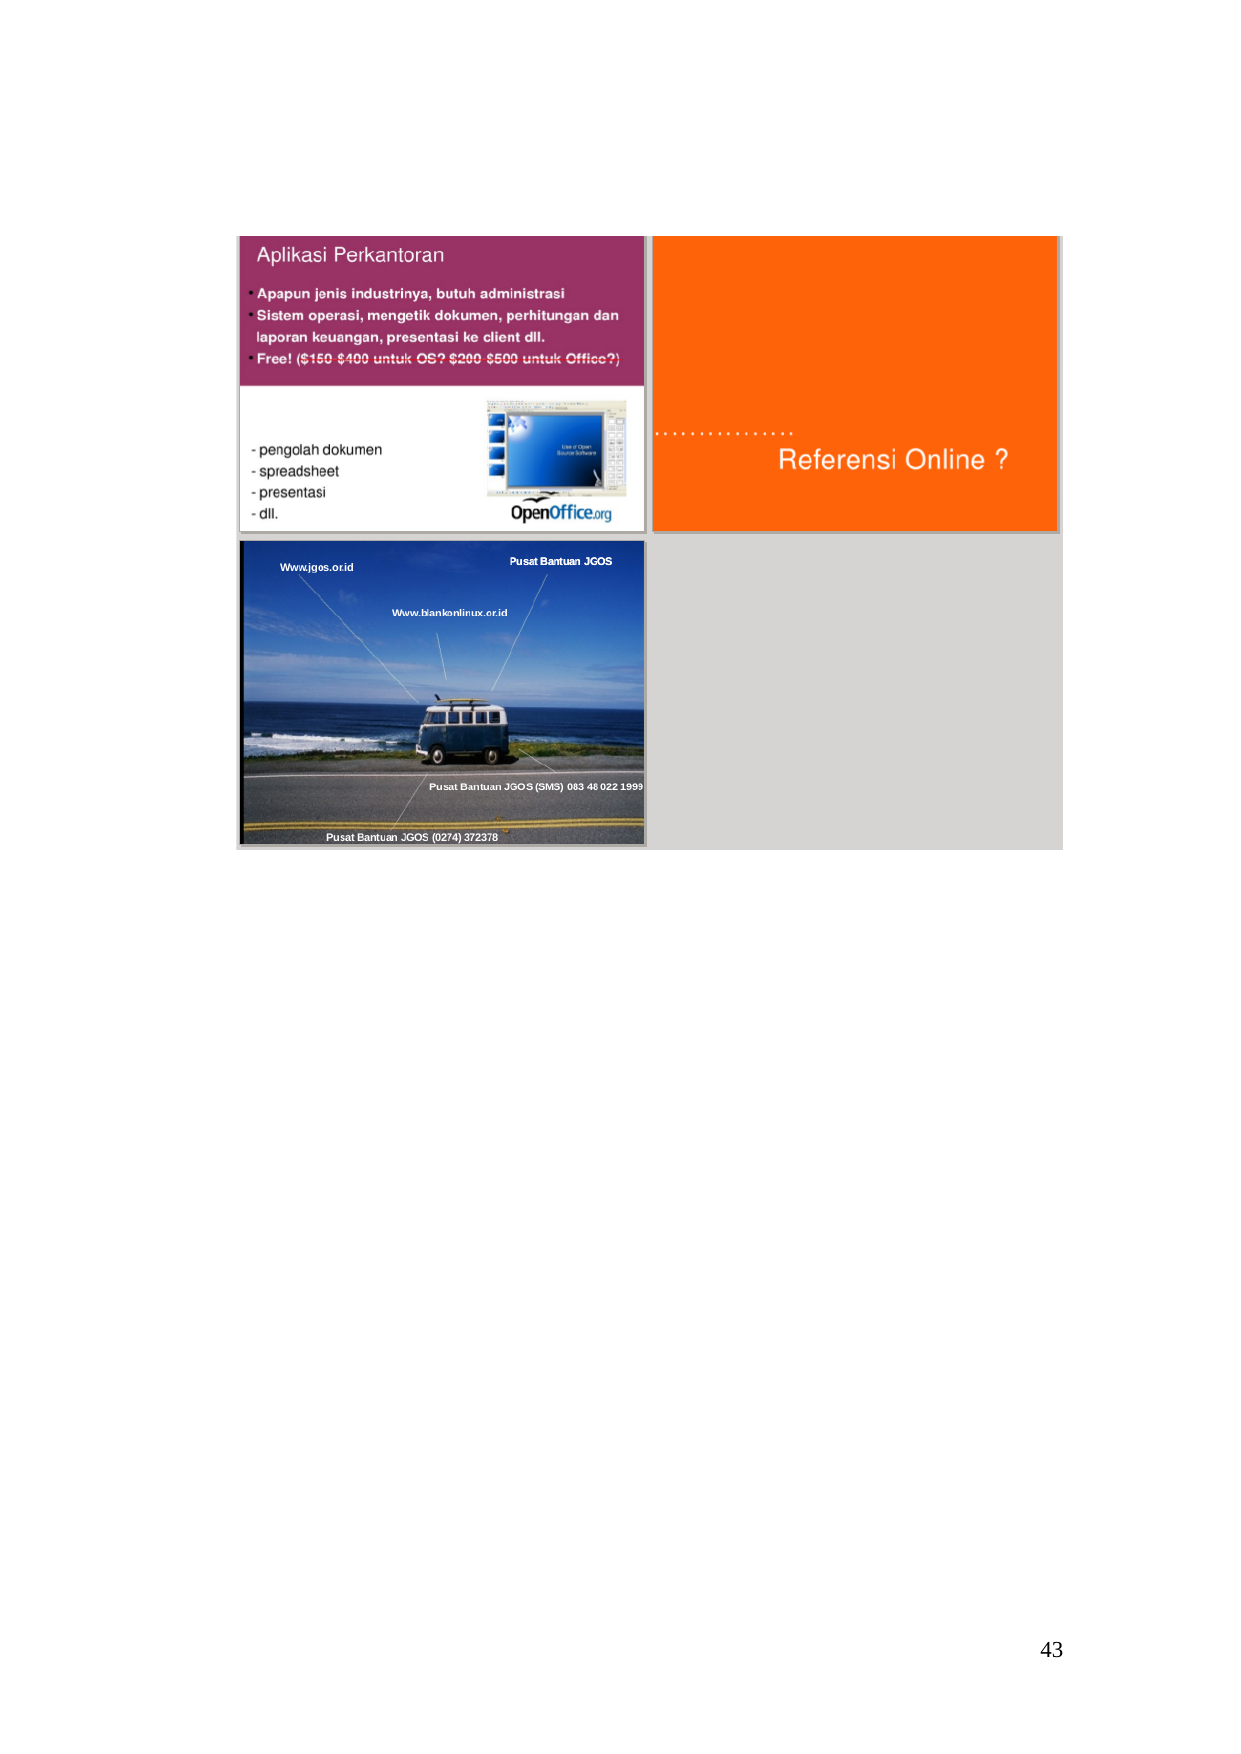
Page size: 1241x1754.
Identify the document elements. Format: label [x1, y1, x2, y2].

picture [236, 236, 1063, 850]
